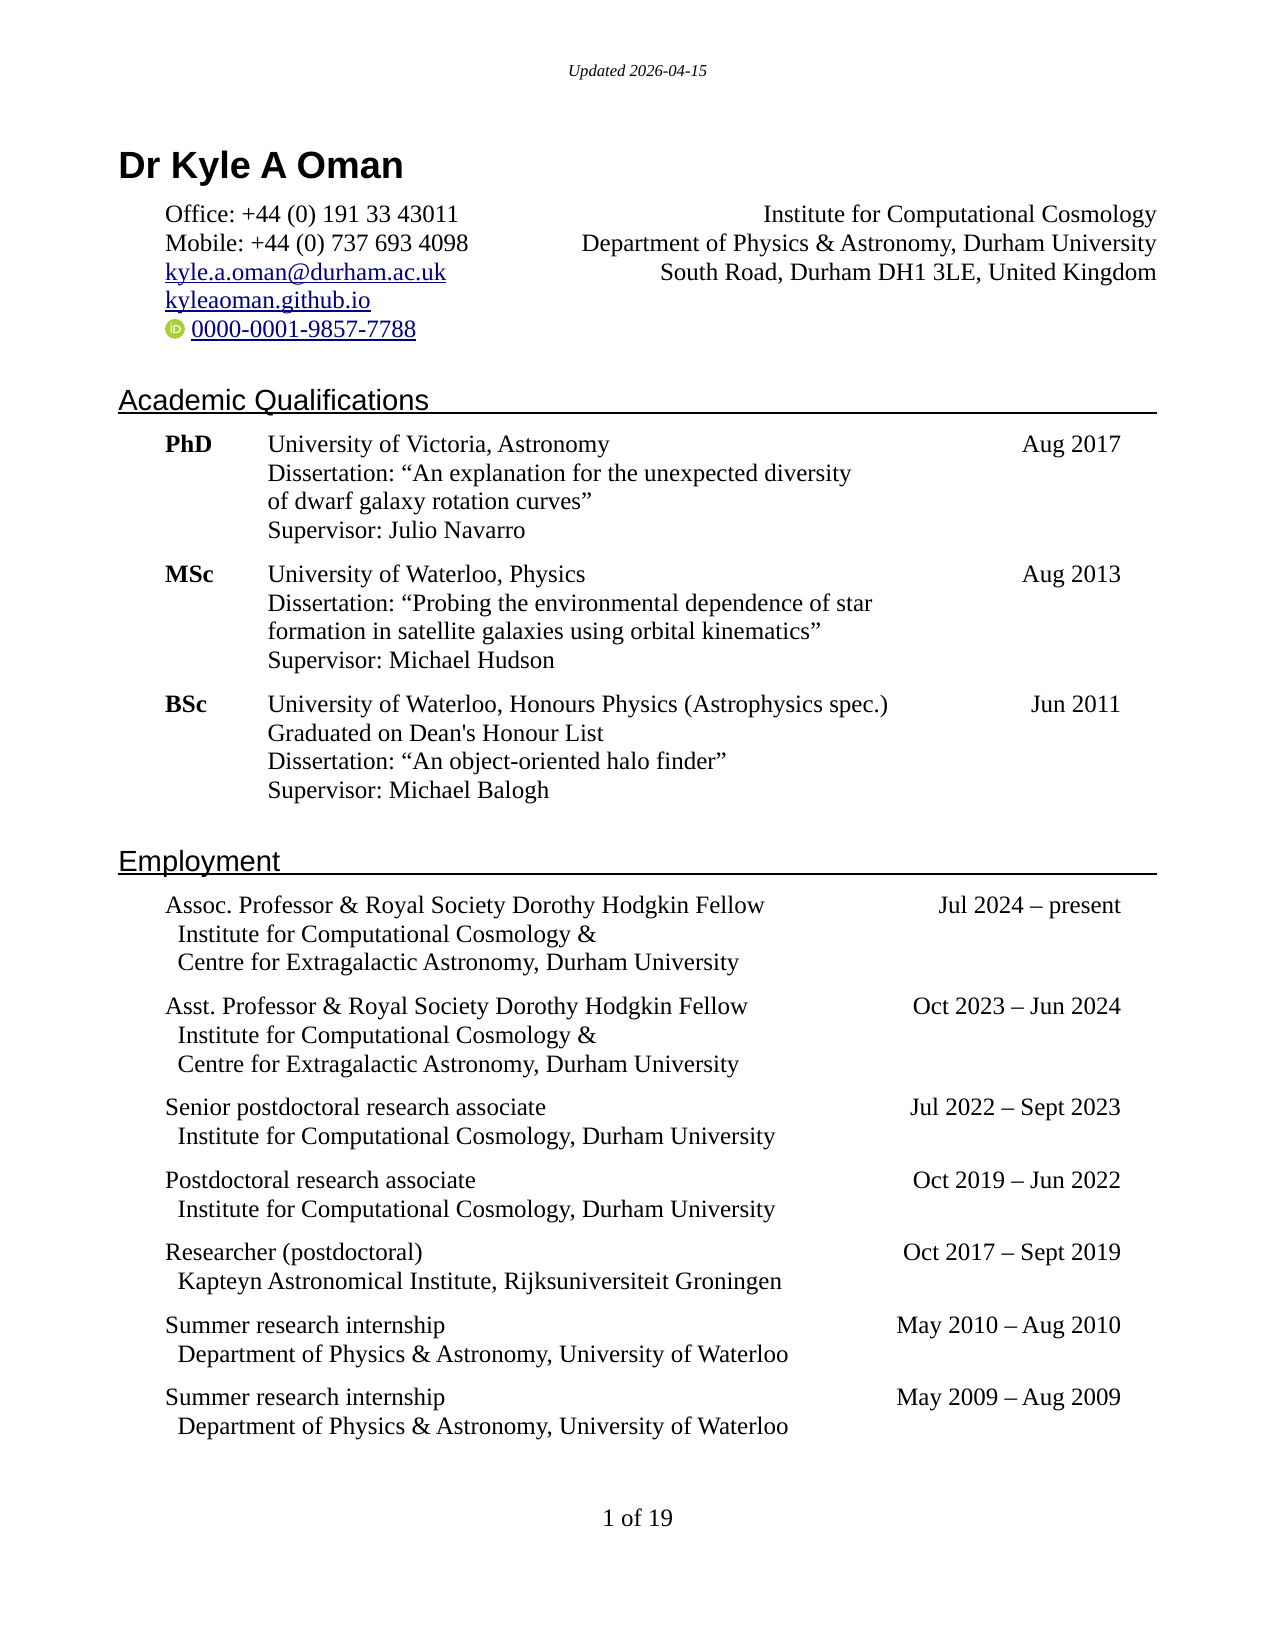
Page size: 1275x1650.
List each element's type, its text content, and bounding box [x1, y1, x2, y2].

subtitle Dr Kyle A Oman [118, 143, 1157, 187]
text Mobile: +44 (0) 737 693 4098 Department of Physics & Astronomy, Durham University [118, 228, 1157, 257]
text Assoc. Professor & Royal Society Dorothy Hodgkin Fellow Jul 2024 – present Institute for Computational Cosmology & Centre for Extragalactic Astronomy, Durham University [118, 890, 1157, 976]
text Summer research internship May 2010 – Aug 2010 Department of Physics & Astronomy, University of Waterloo [118, 1310, 1157, 1367]
text Summer research internship May 2009 – Aug 2009 Department of Physics & Astronomy, University of Waterloo [118, 1382, 1157, 1440]
text 0000-0001-9857-7788 [118, 314, 1157, 343]
text Senior postdoctoral research associate Jul 2022 – Sept 2023 Institute for Computational Cosmology, Durham University [118, 1092, 1157, 1150]
text Researcher (postdoctoral) Oct 2017 – Sept 2019 Kapteyn Astronomical Institute, Rijksuniversiteit Groningen [118, 1237, 1157, 1295]
text PhD University of Victoria, Astronomy Aug 2017 Dissertation: “An explanation for the unexpected diversity of dwarf galaxy rotation curves” Supervisor: Julio Navarro [118, 429, 1157, 544]
subtitle Employment [118, 844, 1157, 873]
subtitle Academic Qualifications [118, 383, 1157, 412]
text Asst. Professor & Royal Society Dorothy Hodgkin Fellow Oct 2023 – Jun 2024 Institute for Computational Cosmology & Centre for Extragalactic Astronomy, Durham University [118, 991, 1157, 1077]
text BSc University of Waterloo, Honours Physics (Astrophysics spec.) Jun 2011 Graduated on Dean's Honour List Dissertation: “An object-oriented halo finder” Supervisor: Michael Balogh [118, 689, 1157, 804]
text Postdoctoral research associate Oct 2019 – Jun 2022 Institute for Computational Cosmology, Durham University [118, 1165, 1157, 1222]
text MSc University of Waterloo, Physics Aug 2013 Dissertation: “Probing the environmental dependence of star formation in satellite galaxies using orbital kinematics” Supervisor: Michael Hudson [118, 559, 1157, 674]
text kyle.a.oman@durham.ac.uk South Road, Durham DH1 3LE, United Kingdom kyleaoman.github.io [118, 257, 1157, 314]
text Office: +44 (0) 191 33 43011 Institute for Computational Cosmology [118, 199, 1157, 228]
